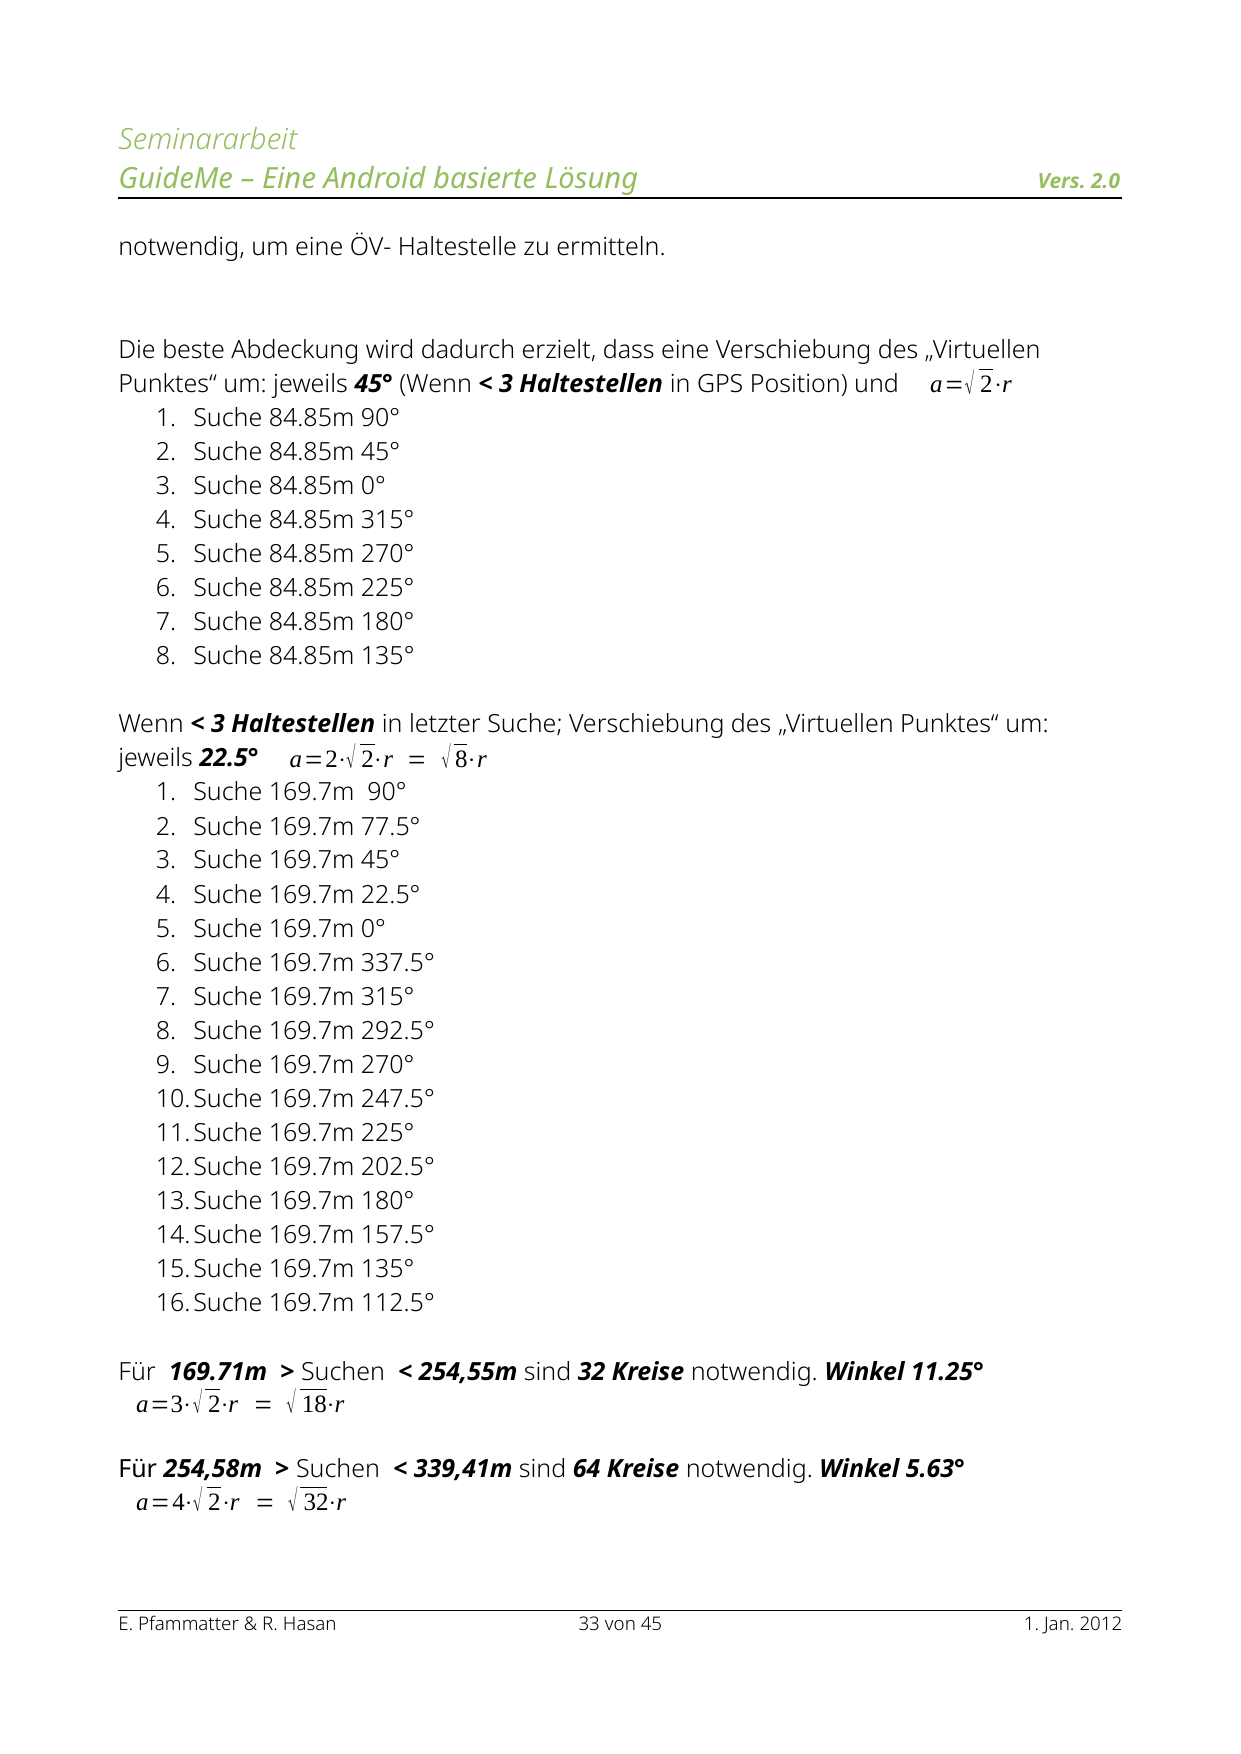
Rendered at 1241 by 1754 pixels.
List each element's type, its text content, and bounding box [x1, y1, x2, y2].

text Die beste Abdeckung wird dadurch erzielt, dass eine Verschiebung des „Virtuellen Punktes“ um: jeweils 45° (Wenn < 3 Haltestellen in GPS Position) und [118, 331, 1122, 399]
list Suche 84.85m 90° [156, 399, 1122, 433]
list Suche 169.7m 225° [156, 1115, 1122, 1149]
list Suche 169.7m 247.5° [156, 1081, 1122, 1115]
list Suche 169.7m 292.5° [156, 1012, 1122, 1047]
text Für 254,58m > Suchen < 339,41m sind 64 Kreise notwendig. Winkel 5.63° [118, 1451, 1122, 1515]
list Suche 169.7m 0° [156, 910, 1122, 944]
list Suche 169.7m 45° [156, 842, 1122, 876]
list Suche 169.7m 112.5° [156, 1285, 1122, 1319]
list Suche 84.85m 225° [156, 570, 1122, 604]
list Suche 169.7m 315° [156, 978, 1122, 1012]
list Suche 84.85m 45° [156, 433, 1122, 467]
text Wenn < 3 Haltestellen in letzter Suche; Verschiebung des „Virtuellen Punktes“ um: jeweils 22.5° [118, 706, 1122, 774]
list Suche 169.7m 337.5° [156, 944, 1122, 978]
list Suche 84.85m 270° [156, 536, 1122, 570]
text Für 169.71m > Suchen < 254,55m sind 32 Kreise notwendig. Winkel 11.25° [118, 1353, 1122, 1417]
list Suche 169.7m 77.5° [156, 808, 1122, 842]
list Suche 169.7m 270° [156, 1047, 1122, 1081]
list Suche 84.85m 0° [156, 467, 1122, 502]
list Suche 169.7m 202.5° [156, 1149, 1122, 1183]
list Suche 84.85m 135° [156, 638, 1122, 672]
text notwendig, um eine ÖV- Haltestelle zu ermitteln. [118, 229, 1122, 263]
list Suche 169.7m 135° [156, 1251, 1122, 1285]
list Suche 84.85m 180° [156, 604, 1122, 638]
list Suche 169.7m 22.5° [156, 876, 1122, 910]
list Suche 169.7m 157.5° [156, 1217, 1122, 1251]
list Suche 169.7m 180° [156, 1183, 1122, 1217]
list Suche 84.85m 315° [156, 502, 1122, 536]
list Suche 169.7m 90° [156, 774, 1122, 808]
